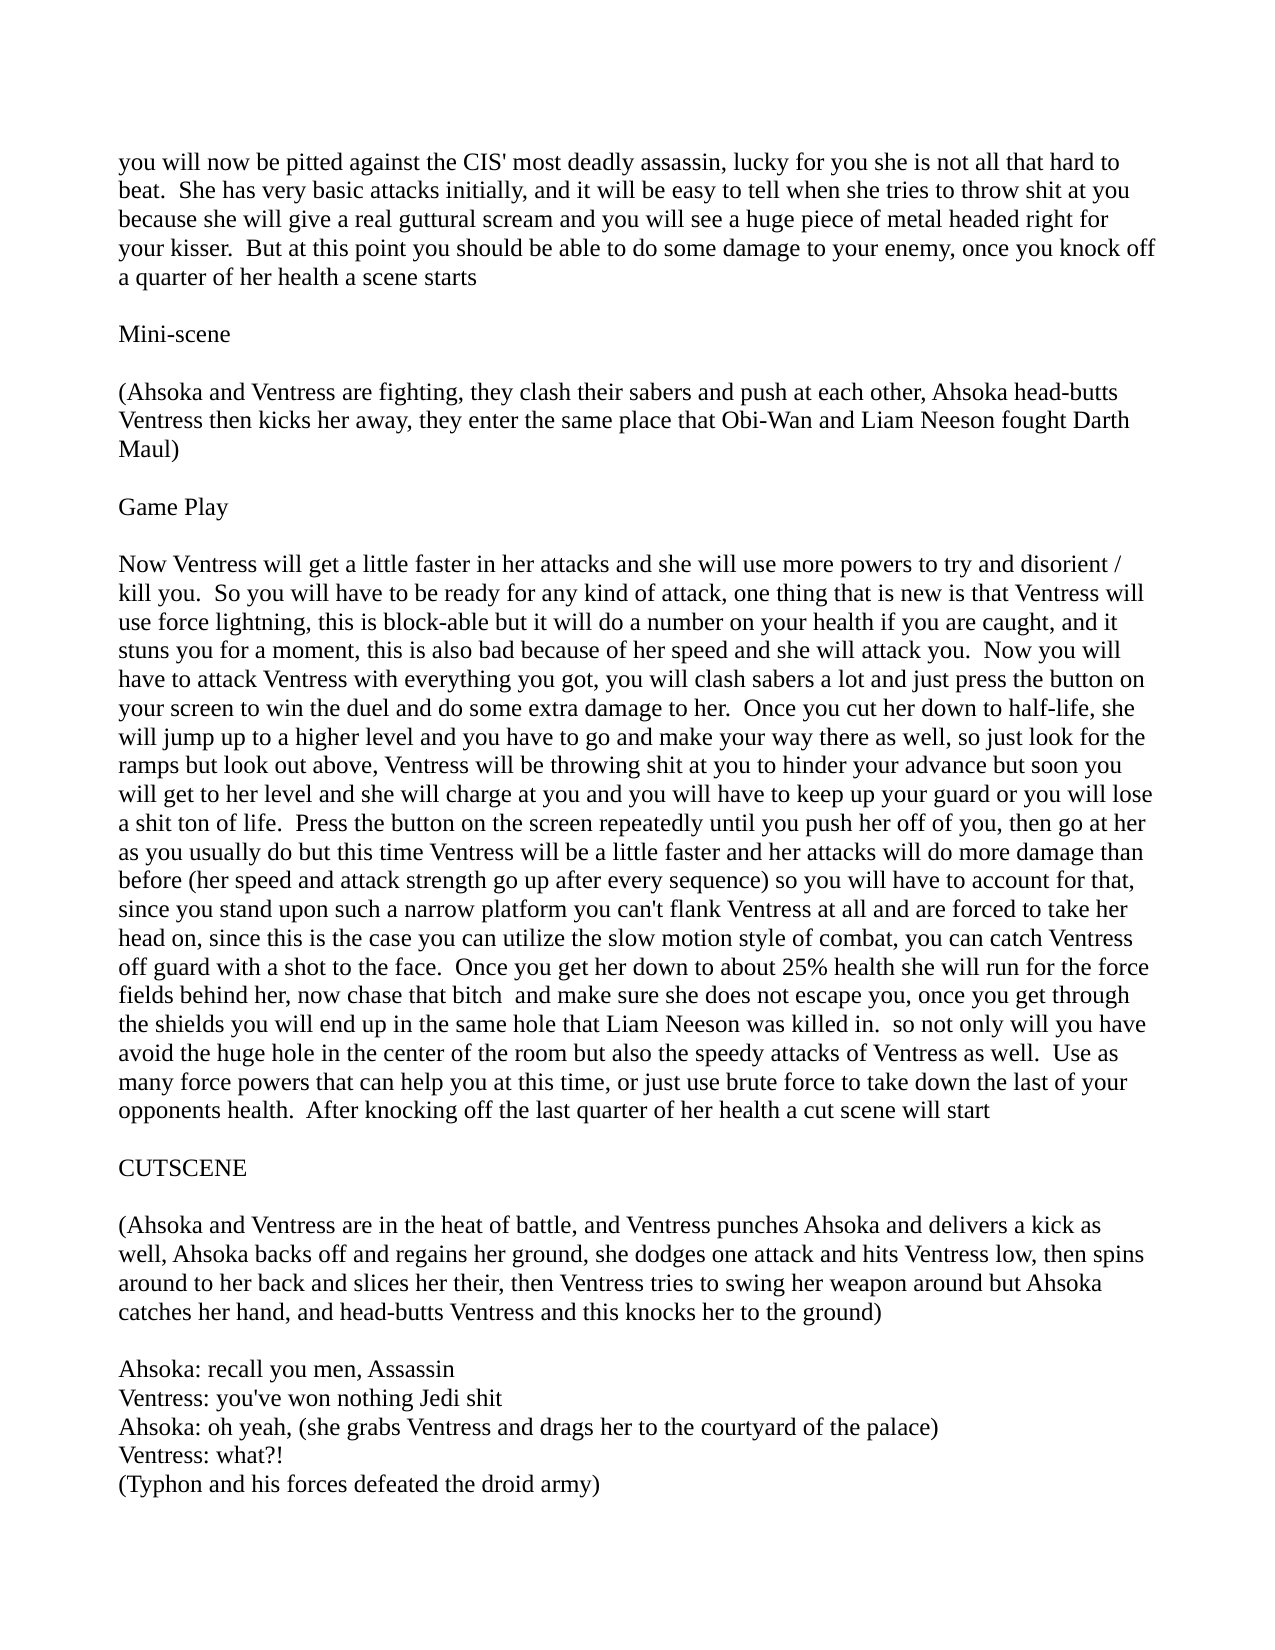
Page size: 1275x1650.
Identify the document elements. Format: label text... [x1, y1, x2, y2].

text Game Play [118, 492, 1157, 521]
text Ventress: what?! [118, 1441, 1157, 1469]
text Now Ventress will get a little faster in her attacks and she will use more powers to try and disorient / kill you. So you will have to be ready for any kind of attack, one thing that is new is that Ventress will use force lightning, this is block-able but it will do a number on your health if you are caught, and it stuns you for a moment, this is also bad because of her speed and she will attack you. Now you will have to attack Ventress with everything you got, you will clash sabers a lot and just press the button on your screen to win the duel and do some extra damage to her. Once you cut her down to half-life, she will jump up to a higher level and you have to go and make your way there as well, so just look for the ramps but look out above, Ventress will be throwing shit at you to hinder your advance but soon you will get to her level and she will charge at you and you will have to keep up your guard or you will lose a shit ton of life. Press the button on the screen repeatedly until you push her off of you, then go at her as you usually do but this time Ventress will be a little faster and her attacks will do more damage than before (her speed and attack strength go up after every sequence) so you will have to account for that, since you stand upon such a narrow platform you can't flank Ventress at all and are forced to take her head on, since this is the case you can utilize the slow motion style of combat, you can catch Ventress off guard with a shot to the face. Once you get her down to about 25% health she will run for the force fields behind her, now chase that bitch and make sure she does not escape you, once you get through the shields you will end up in the same hole that Liam Neeson was killed in. so not only will you have avoid the huge hole in the center of the room but also the speedy attacks of Ventress as well. Use as many force powers that can help you at this time, or just use brute force to take down the last of your opponents health. After knocking off the last quarter of her health a cut scene will start [118, 549, 1157, 1124]
text CUTSCENE [118, 1153, 1157, 1182]
text you will now be pitted against the CIS' most deadly assassin, lucky for you she is not all that hard to beat. She has very basic attacks initially, and it will be easy to tell when she tries to throw shit at you because she will give a real guttural scream and you will see a huge piece of metal headed right for your kisser. But at this point you should be able to do some damage to your enemy, once you knock off a quarter of her health a scene starts [118, 147, 1157, 291]
text (Typhon and his forces defeated the droid army) [118, 1469, 1157, 1498]
text Ahsoka: oh yeah, (she grabs Ventress and drags her to the courtyard of the palace) [118, 1412, 1157, 1441]
text Ventress: you've won nothing Jedi shit [118, 1383, 1157, 1412]
text Ahsoka: recall you men, Assassin [118, 1354, 1157, 1383]
text Mini-scene [118, 319, 1157, 348]
text (Ahsoka and Ventress are in the heat of battle, and Ventress punches Ahsoka and delivers a kick as well, Ahsoka backs off and regains her ground, she dodges one attack and hits Ventress low, then spins around to her back and slices her their, then Ventress tries to swing her weapon around but Ahsoka catches her hand, and head-butts Ventress and this knocks her to the ground) [118, 1211, 1157, 1326]
text (Ahsoka and Ventress are fighting, they clash their sabers and push at each other, Ahsoka head-butts Ventress then kicks her away, they enter the same place that Obi-Wan and Liam Neeson fought Darth Maul) [118, 377, 1157, 463]
